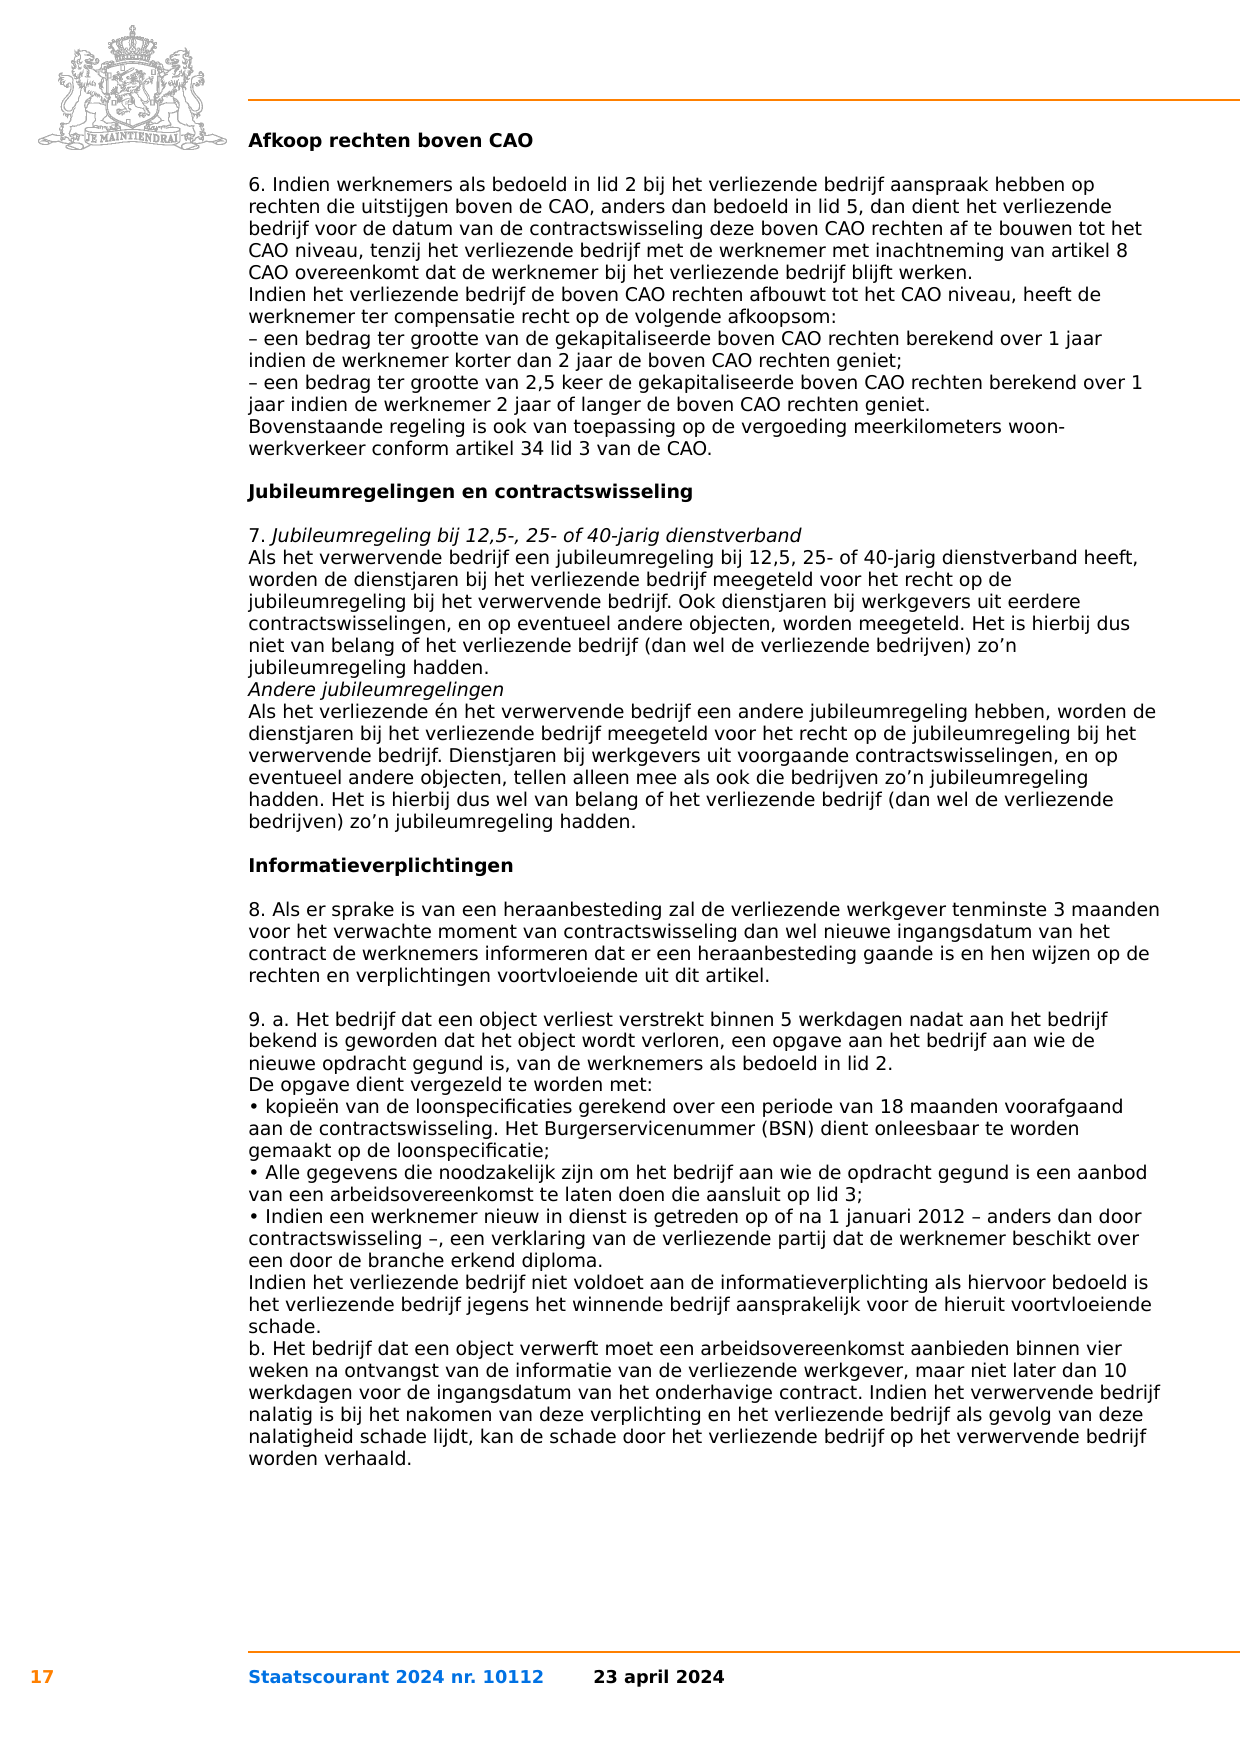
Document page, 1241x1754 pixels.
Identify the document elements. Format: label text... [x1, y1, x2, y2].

text • kopieën van de loonspecificaties gerekend over een periode van 18 maanden voorafgaand aan de contractswisseling. Het Burgerservicenummer (BSN) dient onleesbaar te worden gemaakt op de loonspecificatie; [248, 1096, 1163, 1162]
text • Alle gegevens die noodzakelijk zijn om het bedrijf aan wie de opdracht gegund is een aanbod van een arbeidsovereenkomst te laten doen die aansluit op lid 3; [248, 1162, 1163, 1206]
text 7. Jubileumregeling bij 12,5-, 25- of 40-jarig dienstverband [248, 525, 1163, 547]
text • Indien een werknemer nieuw in dienst is getreden op of na 1 januari 2012 – anders dan door contractswisseling –, een verklaring van de verliezende partij dat de werknemer beschikt over een door de branche erkend diploma. [248, 1206, 1163, 1272]
text Bovenstaande regeling is ook van toepassing op de vergoeding meerkilometers woon-werkverkeer conform artikel 34 lid 3 van de CAO. [248, 416, 1163, 459]
text De opgave dient vergezeld te worden met: [248, 1074, 1163, 1096]
text b. Het bedrijf dat een object verwerft moet een arbeidsovereenkomst aanbieden binnen vier weken na ontvangst van de informatie van de verliezende werkgever, maar niet later dan 10 werkdagen voor de ingangsdatum van het onderhavige contract. Indien het verwervende bedrijf nalatig is bij het nakomen van deze verplichting en het verliezende bedrijf als gevolg van deze nalatigheid schade lijdt, kan de schade door het verliezende bedrijf op het verwervende bedrijf worden verhaald. [248, 1338, 1163, 1470]
subtitle Informatieverplichtingen [248, 855, 1163, 877]
text 9. a. Het bedrijf dat een object verliest verstrekt binnen 5 werkdagen nadat aan het bedrijf bekend is geworden dat het object wordt verloren, een opgave aan het bedrijf aan wie de nieuwe opdracht gegund is, van de werknemers als bedoeld in lid 2. [248, 1008, 1163, 1074]
text 6. Indien werknemers als bedoeld in lid 2 bij het verliezende bedrijf aanspraak hebben op rechten die uitstijgen boven de CAO, anders dan bedoeld in lid 5, dan dient het verliezende bedrijf voor de datum van de contractswisseling deze boven CAO rechten af te bouwen tot het CAO niveau, tenzij het verliezende bedrijf met de werknemer met inachtneming van artikel 8 CAO overeenkomt dat de werknemer bij het verliezende bedrijf blijft werken. [248, 174, 1163, 284]
subtitle Jubileumregelingen en contractswisseling [248, 481, 1163, 503]
subtitle Afkoop rechten boven CAO [248, 130, 1163, 152]
picture [38, 25, 227, 150]
text Als het verliezende én het verwervende bedrijf een andere jubileumregeling hebben, worden de dienstjaren bij het verliezende bedrijf meegeteld voor het recht op de jubileumregeling bij het verwervende bedrijf. Dienstjaren bij werkgevers uit voorgaande contractswisselingen, en op eventueel andere objecten, tellen alleen mee als ook die bedrijven zo’n jubileumregeling hadden. Het is hierbij dus wel van belang of het verliezende bedrijf (dan wel de verliezende bedrijven) zo’n jubileumregeling hadden. [248, 701, 1163, 833]
text Andere jubileumregelingen [248, 679, 1163, 701]
text 8. Als er sprake is van een heraanbesteding zal de verliezende werkgever tenminste 3 maanden voor het verwachte moment van contractswisseling dan wel nieuwe ingangsdatum van het contract de werknemers informeren dat er een heraanbesteding gaande is en hen wijzen op de rechten en verplichtingen voortvloeiende uit dit artikel. [248, 899, 1163, 987]
text Als het verwervende bedrijf een jubileumregeling bij 12,5, 25- of 40-jarig dienstverband heeft, worden de dienstjaren bij het verliezende bedrijf meegeteld voor het recht op de jubileumregeling bij het verwervende bedrijf. Ook dienstjaren bij werkgevers uit eerdere contractswisselingen, en op eventueel andere objecten, worden meegeteld. Het is hierbij dus niet van belang of het verliezende bedrijf (dan wel de verliezende bedrijven) zo’n jubileumregeling hadden. [248, 547, 1163, 679]
text Indien het verliezende bedrijf de boven CAO rechten afbouwt tot het CAO niveau, heeft de werknemer ter compensatie recht op de volgende afkoopsom: [248, 284, 1163, 328]
text Indien het verliezende bedrijf niet voldoet aan de informatieverplichting als hiervoor bedoeld is het verliezende bedrijf jegens het winnende bedrijf aansprakelijk voor de hieruit voortvloeiende schade. [248, 1272, 1163, 1338]
text – een bedrag ter grootte van de gekapitaliseerde boven CAO rechten berekend over 1 jaar indien de werknemer korter dan 2 jaar de boven CAO rechten geniet; [248, 328, 1163, 372]
text – een bedrag ter grootte van 2,5 keer de gekapitaliseerde boven CAO rechten berekend over 1 jaar indien de werknemer 2 jaar of langer de boven CAO rechten geniet. [248, 372, 1163, 416]
